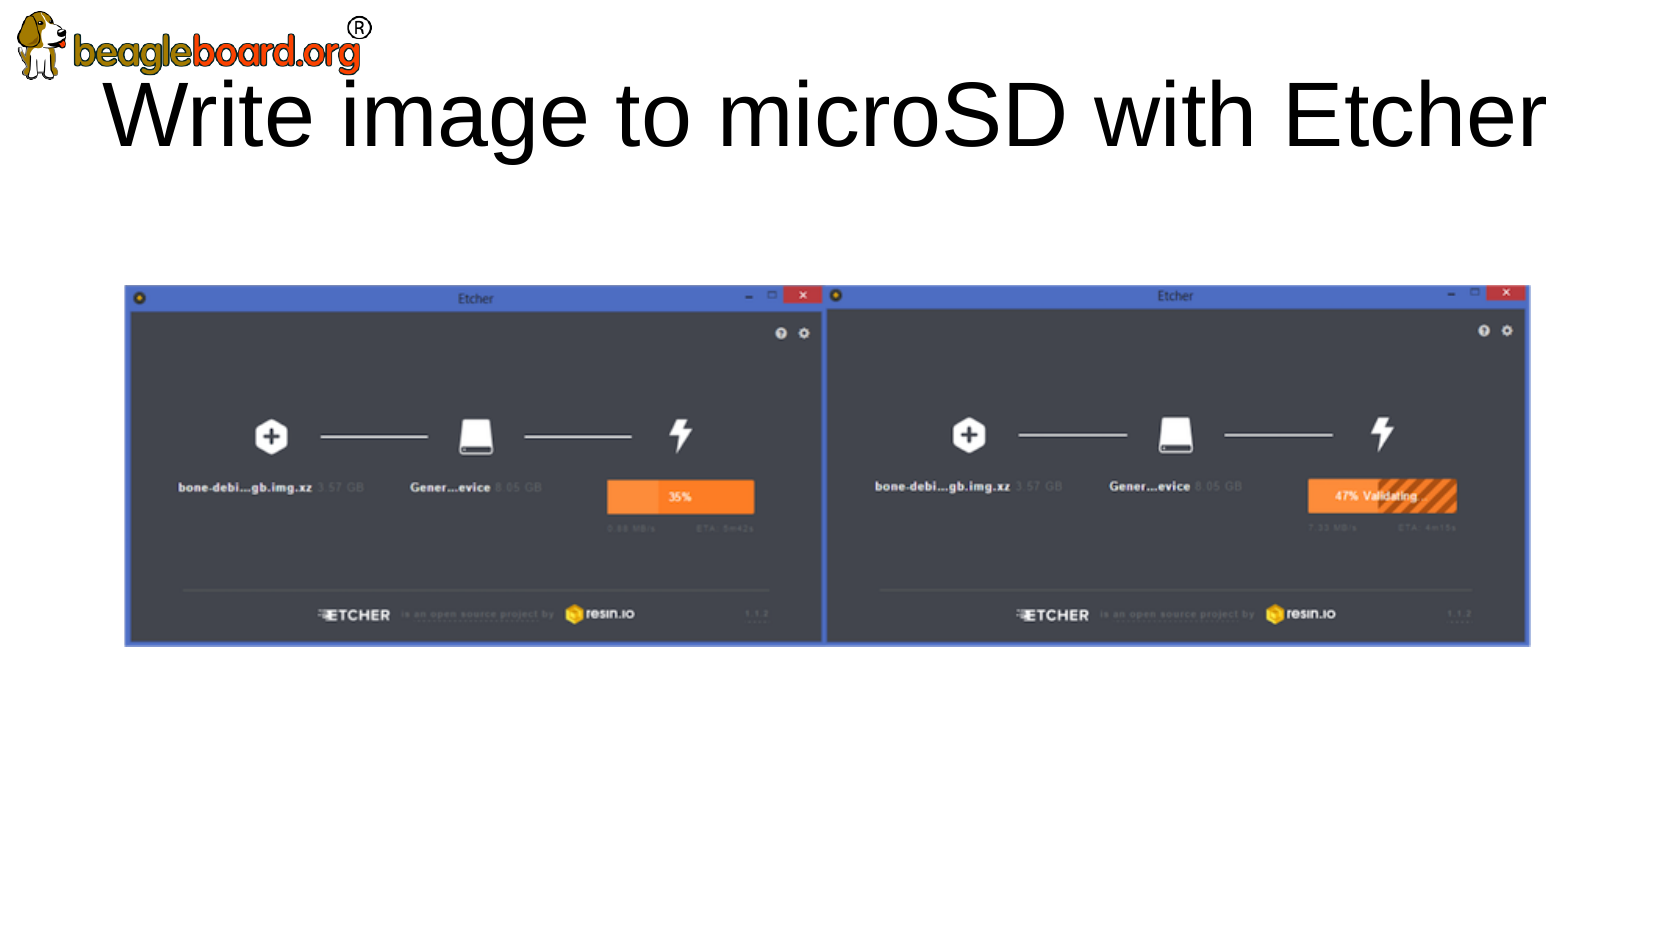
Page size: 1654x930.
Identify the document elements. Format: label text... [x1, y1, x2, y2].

title Write image to microSD with Etcher [82, 37, 1571, 193]
picture [17, 11, 372, 80]
picture [124, 285, 1531, 647]
